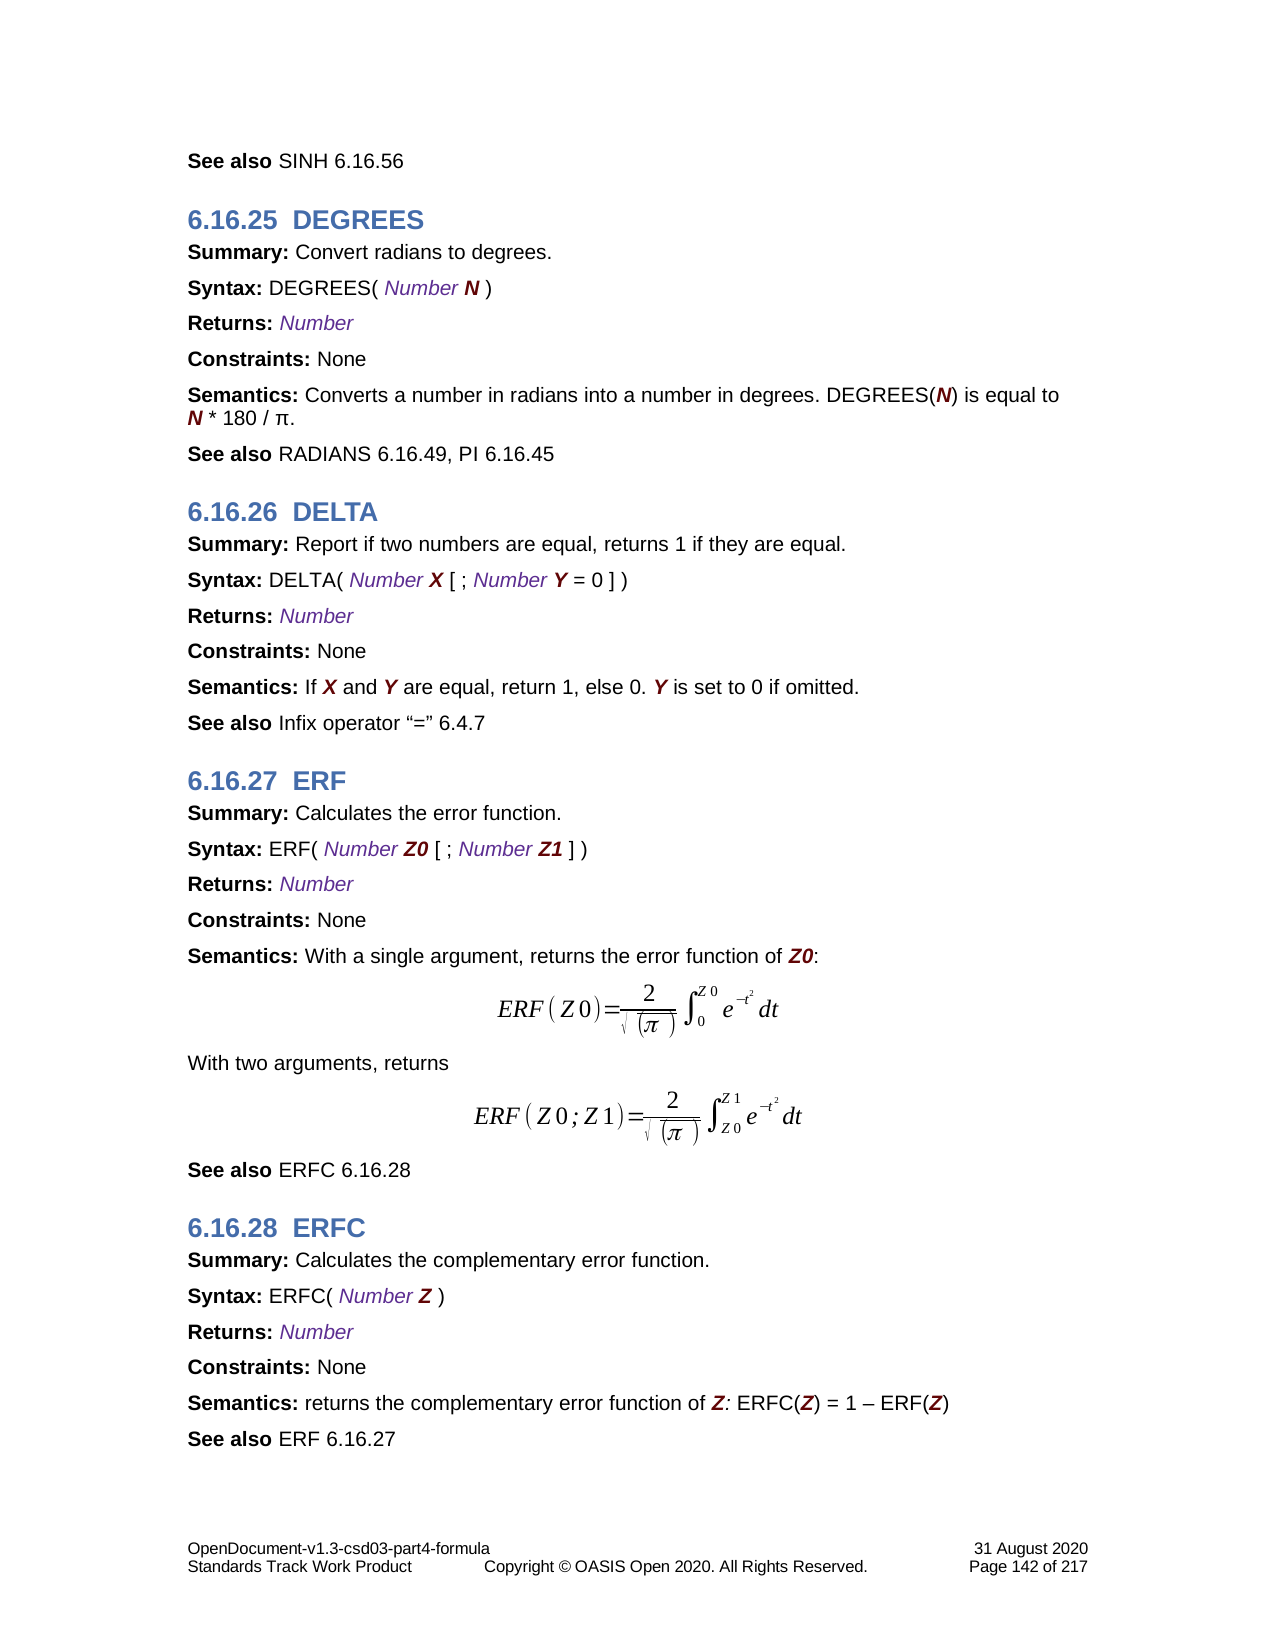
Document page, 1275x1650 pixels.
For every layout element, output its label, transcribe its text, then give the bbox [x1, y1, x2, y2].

text Summary: Convert radians to degrees. [187, 241, 1088, 264]
text Summary: Report if two numbers are equal, returns 1 if they are equal. [187, 533, 1088, 556]
text Returns: Number [187, 1320, 1088, 1344]
text Constraints: None [187, 1356, 1088, 1379]
subtitle DELTA [187, 497, 1088, 527]
text See also SINH 6.16.56 [187, 150, 1088, 173]
subtitle ERF [187, 766, 1088, 796]
text Semantics: Converts a number in radians into a number in degrees. DEGREES(N) is equal to N * 180 / π. [187, 383, 1088, 430]
text Constraints: None [187, 908, 1088, 932]
subtitle ERFC [187, 1213, 1088, 1243]
text Constraints: None [187, 347, 1088, 371]
text See also ERFC 6.16.28 [187, 1158, 1088, 1182]
text See also ERF 6.16.27 [187, 1427, 1088, 1451]
text Syntax: ERFC( Number Z ) [187, 1284, 1088, 1308]
text Syntax: DELTA( Number X [ ; Number Y = 0 ] ) [187, 568, 1088, 592]
text Semantics: If X and Y are equal, return 1, else 0. Y is set to 0 if omitted. [187, 675, 1088, 699]
text Syntax: DEGREES( Number N ) [187, 276, 1088, 300]
text Returns: Number [187, 604, 1088, 628]
text Summary: Calculates the error function. [187, 802, 1088, 825]
text Summary: Calculates the complementary error function. [187, 1249, 1088, 1272]
text Returns: Number [187, 312, 1088, 335]
subtitle DEGREES [187, 204, 1088, 234]
text See also RADIANS 6.16.49, PI 6.16.45 [187, 442, 1088, 466]
text Semantics: returns the complementary error function of Z: ERFC(Z) = 1 – ERF(Z) [187, 1391, 1088, 1415]
text Semantics: With a single argument, returns the error function of Z0: [187, 944, 1088, 968]
text Constraints: None [187, 640, 1088, 663]
text See also Infix operator “=” 6.4.7 [187, 711, 1088, 734]
text Syntax: ERF( Number Z0 [ ; Number Z1 ] ) [187, 837, 1088, 861]
text With two arguments, returns [187, 1051, 1088, 1075]
text Returns: Number [187, 873, 1088, 896]
